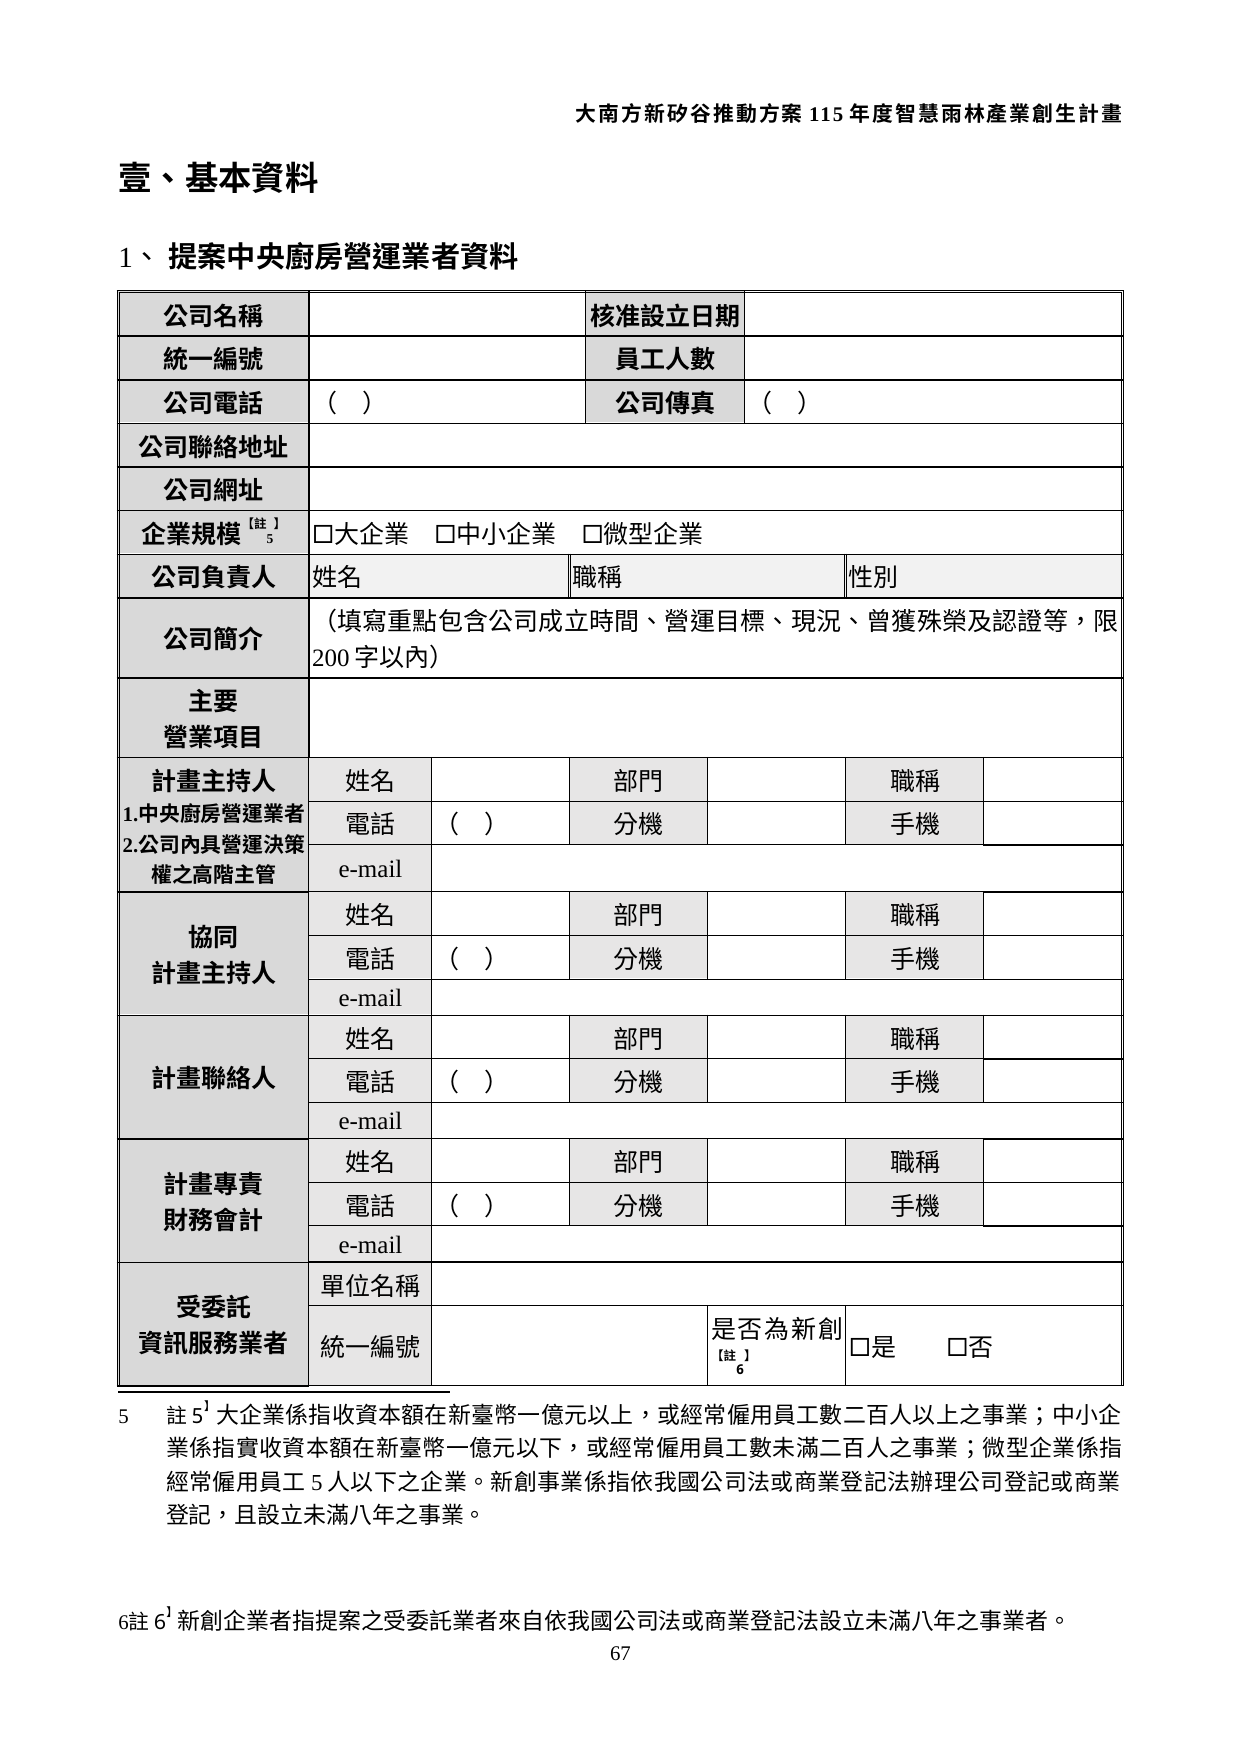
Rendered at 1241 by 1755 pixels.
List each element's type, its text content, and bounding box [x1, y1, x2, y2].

table_cell [708, 936, 845, 978]
table_cell [708, 1139, 845, 1182]
table_cell 分機 [570, 936, 707, 978]
table_cell 統一編號 [120, 337, 308, 379]
table_cell [708, 1059, 845, 1102]
table_cell 電話 [309, 1183, 431, 1225]
table_cell 電話 [309, 936, 431, 978]
table_cell 職稱 [571, 555, 844, 597]
table_cell 主要 營業項目 [120, 679, 308, 757]
table_cell 性別 [847, 555, 1121, 597]
table_cell 手機 [846, 1059, 983, 1102]
table_cell [984, 1183, 1121, 1225]
table_cell 是 否 [846, 1306, 1121, 1385]
table_cell 受委託 資訊服務業者 [120, 1263, 308, 1385]
table_cell [984, 1016, 1121, 1058]
table_cell 職稱 [846, 758, 983, 801]
table_cell 統一編號 [309, 1306, 431, 1385]
table_cell 公司負責人 [120, 555, 308, 597]
table_cell [432, 892, 569, 935]
table_cell （ ） [310, 381, 585, 422]
table_cell e-mail [309, 1226, 431, 1261]
table_cell 公司傳真 [586, 381, 744, 422]
table_cell 姓名 [309, 758, 431, 801]
table_cell [708, 1183, 845, 1225]
table_cell [984, 1140, 1121, 1182]
table_cell e-mail [309, 845, 431, 891]
table_cell 計畫聯絡人 [120, 1016, 308, 1138]
table_header [310, 293, 585, 335]
table_cell [708, 758, 845, 801]
table_cell 電話 [309, 1059, 431, 1102]
table_cell 員工人數 [586, 337, 744, 379]
table_cell [432, 758, 569, 801]
table_cell 部門 [570, 758, 707, 801]
table_cell 大企業 中小企業 微型企業 [310, 511, 1121, 553]
table_cell 協同 計畫主持人 [120, 893, 308, 1014]
table_cell 計畫專責 財務會計 [120, 1140, 308, 1261]
table_cell （ ） [432, 1059, 569, 1102]
table_cell [745, 337, 1121, 379]
table_cell [432, 1103, 1121, 1138]
table_cell [432, 1226, 1121, 1261]
table_cell e-mail [309, 980, 431, 1014]
table_cell 公司簡介 [120, 599, 308, 677]
table_cell 公司網址 [120, 468, 308, 510]
table_cell 分機 [570, 1059, 707, 1102]
table_cell [984, 936, 1121, 978]
table_cell [708, 892, 845, 935]
table_cell （ ） [432, 802, 569, 844]
table_cell 分機 [570, 802, 707, 844]
table_cell 姓名 [309, 892, 431, 935]
table_cell [432, 980, 1121, 1014]
table_cell 單位名稱 [309, 1263, 431, 1305]
table_header 公司名稱 [120, 293, 308, 335]
table_cell 姓名 [309, 1139, 431, 1182]
table_cell 是否為新創【註】 [708, 1306, 845, 1385]
table_cell （ ） [745, 381, 1121, 422]
table_cell [310, 468, 1121, 510]
table_cell [310, 424, 1121, 466]
table_cell 職稱 [846, 892, 983, 935]
table_cell （填寫重點包含公司成立時間、營運目標、現況、曾獲殊榮及認證等，限200字以內） [310, 599, 1121, 677]
table_cell [432, 1139, 569, 1182]
table_cell 電話 [309, 802, 431, 844]
table_cell 手機 [846, 936, 983, 978]
table_cell 公司聯絡地址 [120, 424, 308, 466]
table_cell 計畫主持人 1.中央廚房營運業者 2.公司內具營運決策權之高階主管 [120, 758, 308, 891]
subtitle 壹、基本資料 [118, 148, 1122, 200]
table_cell [310, 679, 1121, 757]
table_cell 職稱 [846, 1016, 983, 1058]
table_cell [432, 1263, 1121, 1305]
table_cell [708, 802, 845, 844]
table_cell 部門 [570, 1139, 707, 1182]
table_cell [984, 893, 1121, 935]
table_header 核准設立日期 [586, 293, 744, 335]
list 提案中央廚房營運業者資料 [118, 225, 1122, 277]
table_cell 公司電話 [120, 381, 308, 422]
table_cell 手機 [846, 802, 983, 844]
table_cell [984, 802, 1121, 844]
table_cell [432, 845, 1121, 891]
table_cell [432, 1306, 707, 1385]
table_cell [984, 758, 1121, 801]
table_cell 手機 [846, 1183, 983, 1225]
table_cell 姓名 [310, 555, 568, 597]
table_cell [984, 1060, 1121, 1102]
table_cell （ ） [432, 1183, 569, 1225]
table_cell 姓名 [309, 1016, 431, 1058]
table_cell （ ） [432, 936, 569, 978]
table_cell [310, 337, 585, 379]
table_cell 企業規模【註】 [120, 511, 308, 553]
table_cell [708, 1016, 845, 1058]
table_cell 部門 [570, 892, 707, 935]
table_cell 部門 [570, 1016, 707, 1058]
table_cell [432, 1016, 569, 1058]
table_cell 職稱 [846, 1139, 983, 1182]
table_cell 分機 [570, 1183, 707, 1225]
table_cell e-mail [309, 1103, 431, 1138]
table_header [745, 293, 1121, 335]
